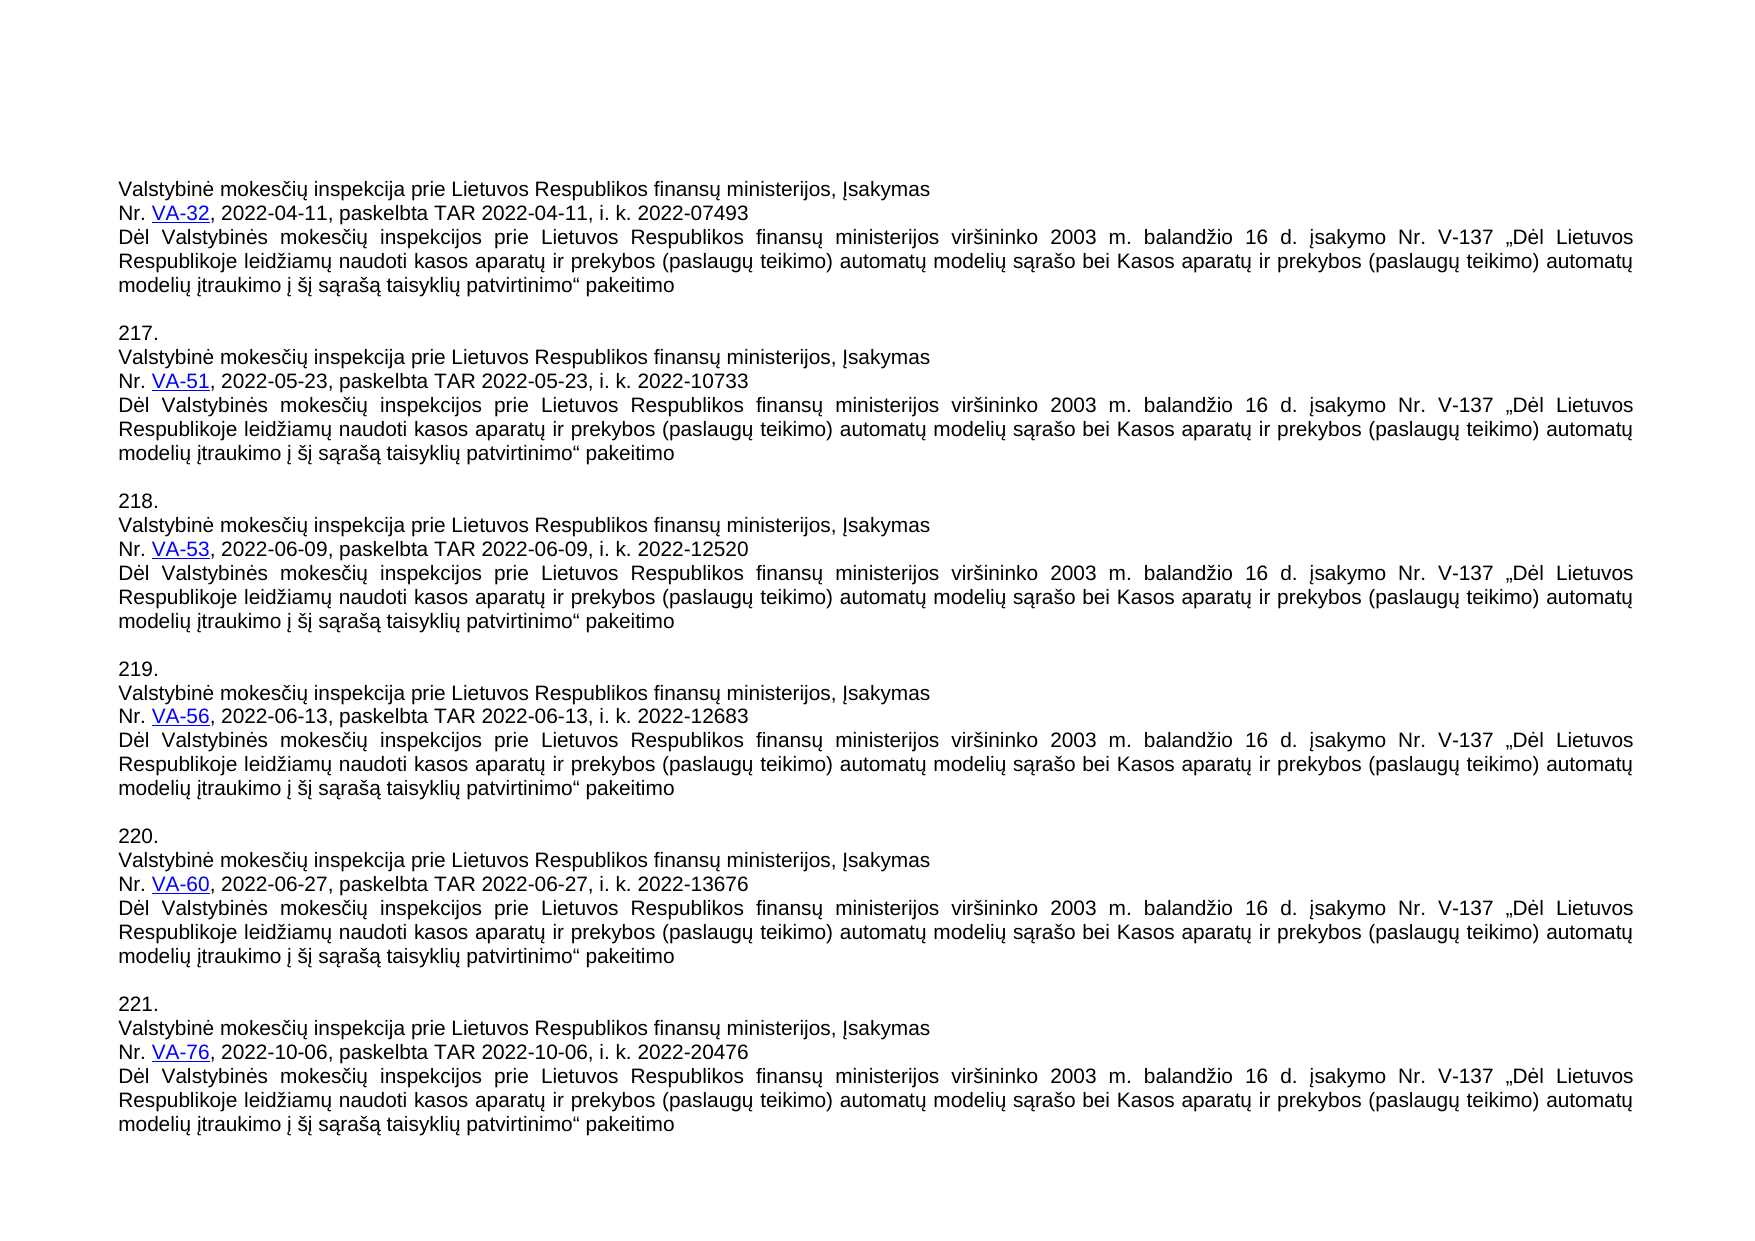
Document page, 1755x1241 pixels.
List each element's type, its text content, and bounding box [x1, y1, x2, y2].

text Dėl Valstybinės mokesčių inspekcijos prie Lietuvos Respublikos finansų ministerijos viršininko 2003 m. balandžio 16 d. įsakymo Nr. V-137 „Dėl Lietuvos Respublikoje leidžiamų naudoti kasos aparatų ir prekybos (paslaugų teikimo) automatų modelių sąrašo bei Kasos aparatų ir prekybos (paslaugų teikimo) automatų modelių įtraukimo į šį sąrašą taisyklių patvirtinimo“ pakeitimo [118, 896, 1636, 968]
text Valstybinė mokesčių inspekcija prie Lietuvos Respublikos finansų ministerijos, Įsakymas [118, 345, 1636, 369]
text Valstybinė mokesčių inspekcija prie Lietuvos Respublikos finansų ministerijos, Įsakymas [118, 680, 1636, 704]
text Dėl Valstybinės mokesčių inspekcijos prie Lietuvos Respublikos finansų ministerijos viršininko 2003 m. balandžio 16 d. įsakymo Nr. V-137 „Dėl Lietuvos Respublikoje leidžiamų naudoti kasos aparatų ir prekybos (paslaugų teikimo) automatų modelių sąrašo bei Kasos aparatų ir prekybos (paslaugų teikimo) automatų modelių įtraukimo į šį sąrašą taisyklių patvirtinimo“ pakeitimo [118, 225, 1636, 297]
text Dėl Valstybinės mokesčių inspekcijos prie Lietuvos Respublikos finansų ministerijos viršininko 2003 m. balandžio 16 d. įsakymo Nr. V-137 „Dėl Lietuvos Respublikoje leidžiamų naudoti kasos aparatų ir prekybos (paslaugų teikimo) automatų modelių sąrašo bei Kasos aparatų ir prekybos (paslaugų teikimo) automatų modelių įtraukimo į šį sąrašą taisyklių patvirtinimo“ pakeitimo [118, 728, 1636, 800]
text Dėl Valstybinės mokesčių inspekcijos prie Lietuvos Respublikos finansų ministerijos viršininko 2003 m. balandžio 16 d. įsakymo Nr. V-137 „Dėl Lietuvos Respublikoje leidžiamų naudoti kasos aparatų ir prekybos (paslaugų teikimo) automatų modelių sąrašo bei Kasos aparatų ir prekybos (paslaugų teikimo) automatų modelių įtraukimo į šį sąrašą taisyklių patvirtinimo“ pakeitimo [118, 561, 1636, 632]
text Nr. VA-53, 2022-06-09, paskelbta TAR 2022-06-09, i. k. 2022-12520 [118, 537, 1636, 561]
text 221. [118, 992, 1636, 1016]
text Nr. VA-76, 2022-10-06, paskelbta TAR 2022-10-06, i. k. 2022-20476 [118, 1040, 1636, 1064]
text Dėl Valstybinės mokesčių inspekcijos prie Lietuvos Respublikos finansų ministerijos viršininko 2003 m. balandžio 16 d. įsakymo Nr. V-137 „Dėl Lietuvos Respublikoje leidžiamų naudoti kasos aparatų ir prekybos (paslaugų teikimo) automatų modelių sąrašo bei Kasos aparatų ir prekybos (paslaugų teikimo) automatų modelių įtraukimo į šį sąrašą taisyklių patvirtinimo“ pakeitimo [118, 1064, 1636, 1136]
text 219. [118, 656, 1636, 680]
text Nr. VA-60, 2022-06-27, paskelbta TAR 2022-06-27, i. k. 2022-13676 [118, 872, 1636, 896]
text Valstybinė mokesčių inspekcija prie Lietuvos Respublikos finansų ministerijos, Įsakymas [118, 513, 1636, 537]
text Nr. VA-56, 2022-06-13, paskelbta TAR 2022-06-13, i. k. 2022-12683 [118, 704, 1636, 728]
text 220. [118, 824, 1636, 848]
text Dėl Valstybinės mokesčių inspekcijos prie Lietuvos Respublikos finansų ministerijos viršininko 2003 m. balandžio 16 d. įsakymo Nr. V-137 „Dėl Lietuvos Respublikoje leidžiamų naudoti kasos aparatų ir prekybos (paslaugų teikimo) automatų modelių sąrašo bei Kasos aparatų ir prekybos (paslaugų teikimo) automatų modelių įtraukimo į šį sąrašą taisyklių patvirtinimo“ pakeitimo [118, 393, 1636, 465]
text Valstybinė mokesčių inspekcija prie Lietuvos Respublikos finansų ministerijos, Įsakymas [118, 848, 1636, 872]
text Nr. VA-51, 2022-05-23, paskelbta TAR 2022-05-23, i. k. 2022-10733 [118, 369, 1636, 393]
text Valstybinė mokesčių inspekcija prie Lietuvos Respublikos finansų ministerijos, Įsakymas [118, 177, 1636, 201]
text 217. [118, 321, 1636, 345]
text Valstybinė mokesčių inspekcija prie Lietuvos Respublikos finansų ministerijos, Įsakymas [118, 1016, 1636, 1040]
text 218. [118, 489, 1636, 513]
text Nr. VA-32, 2022-04-11, paskelbta TAR 2022-04-11, i. k. 2022-07493 [118, 201, 1636, 225]
